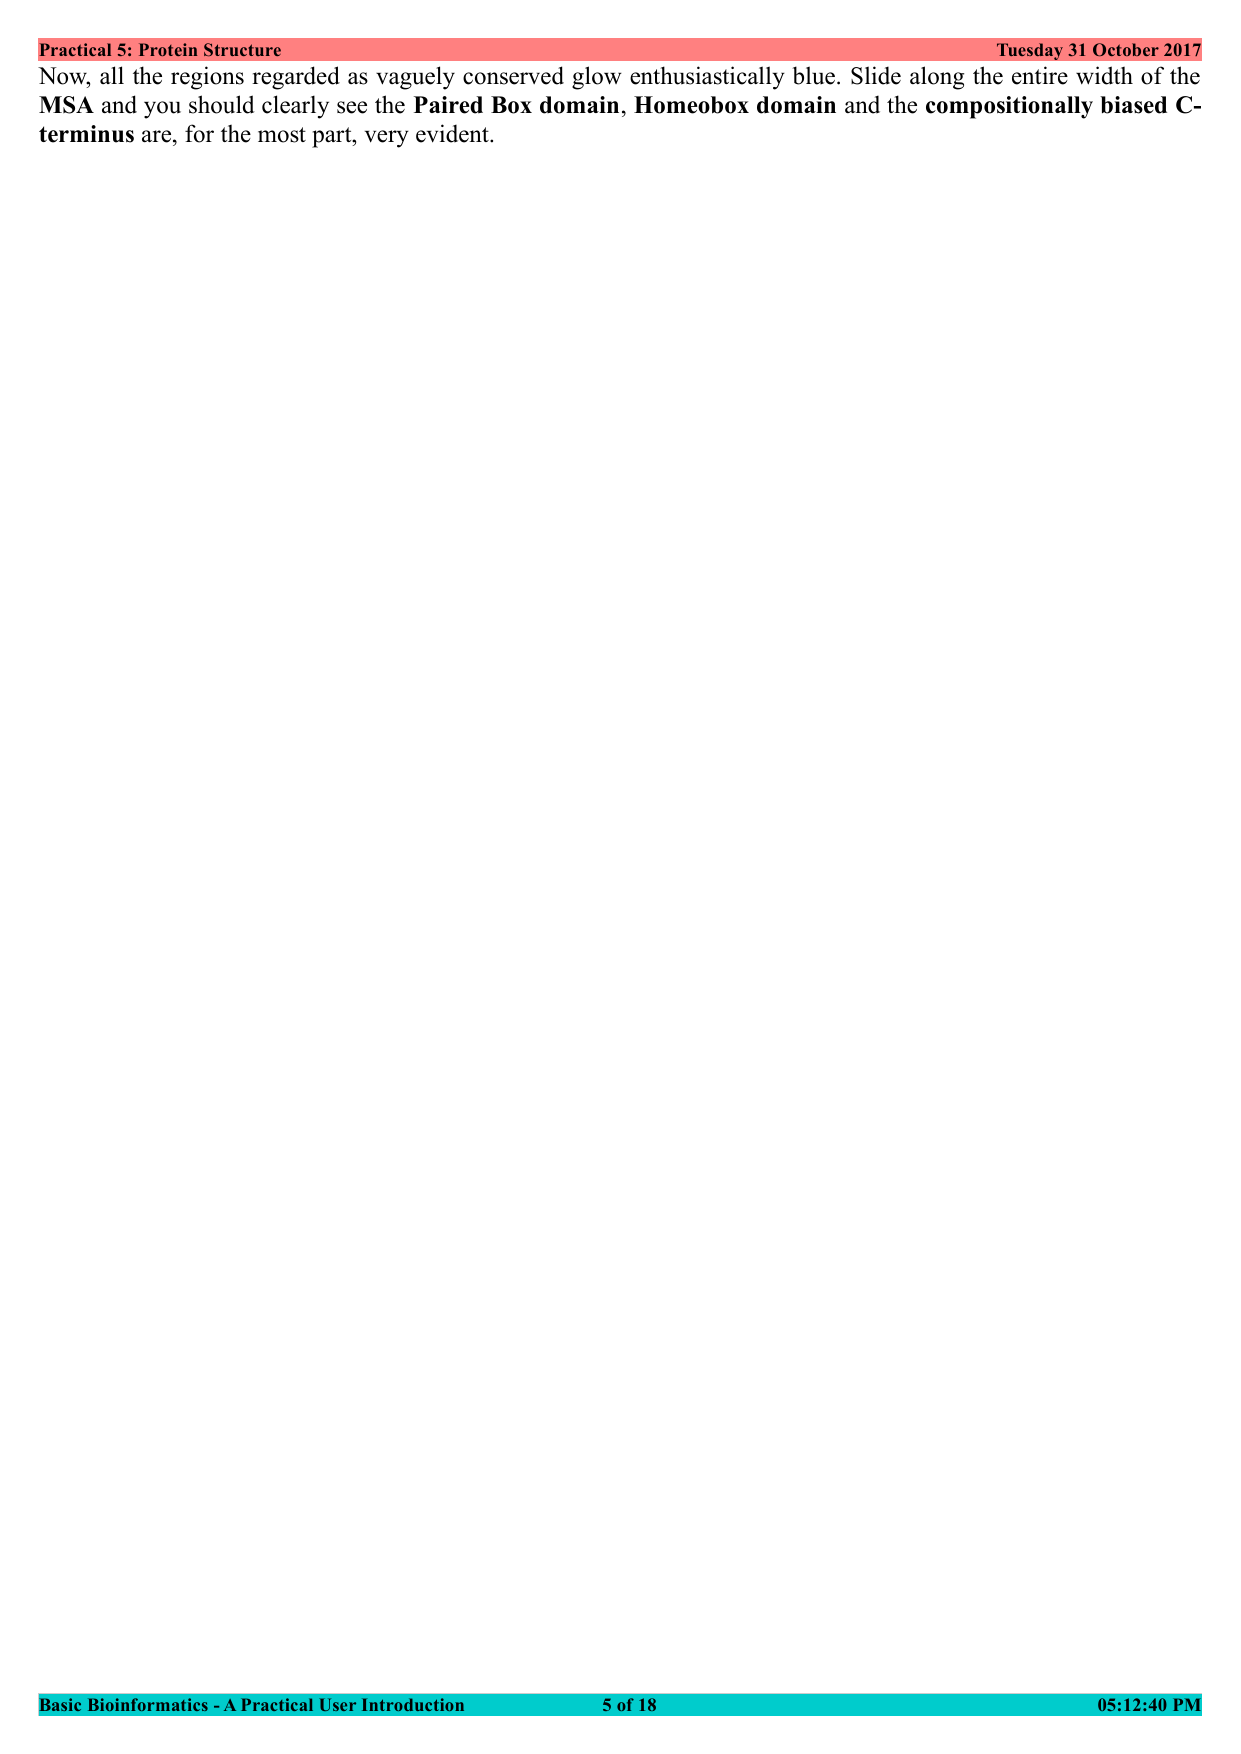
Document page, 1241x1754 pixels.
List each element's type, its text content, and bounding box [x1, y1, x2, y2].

text Now, all the regions regarded as vaguely conserved glow enthusiastically blue. Slide along the entire width of the MSA and you should clearly see the Paired Box domain, Homeobox domain and the compositionally biased C-terminus are, for the most part, very evident. [38, 61, 1202, 148]
